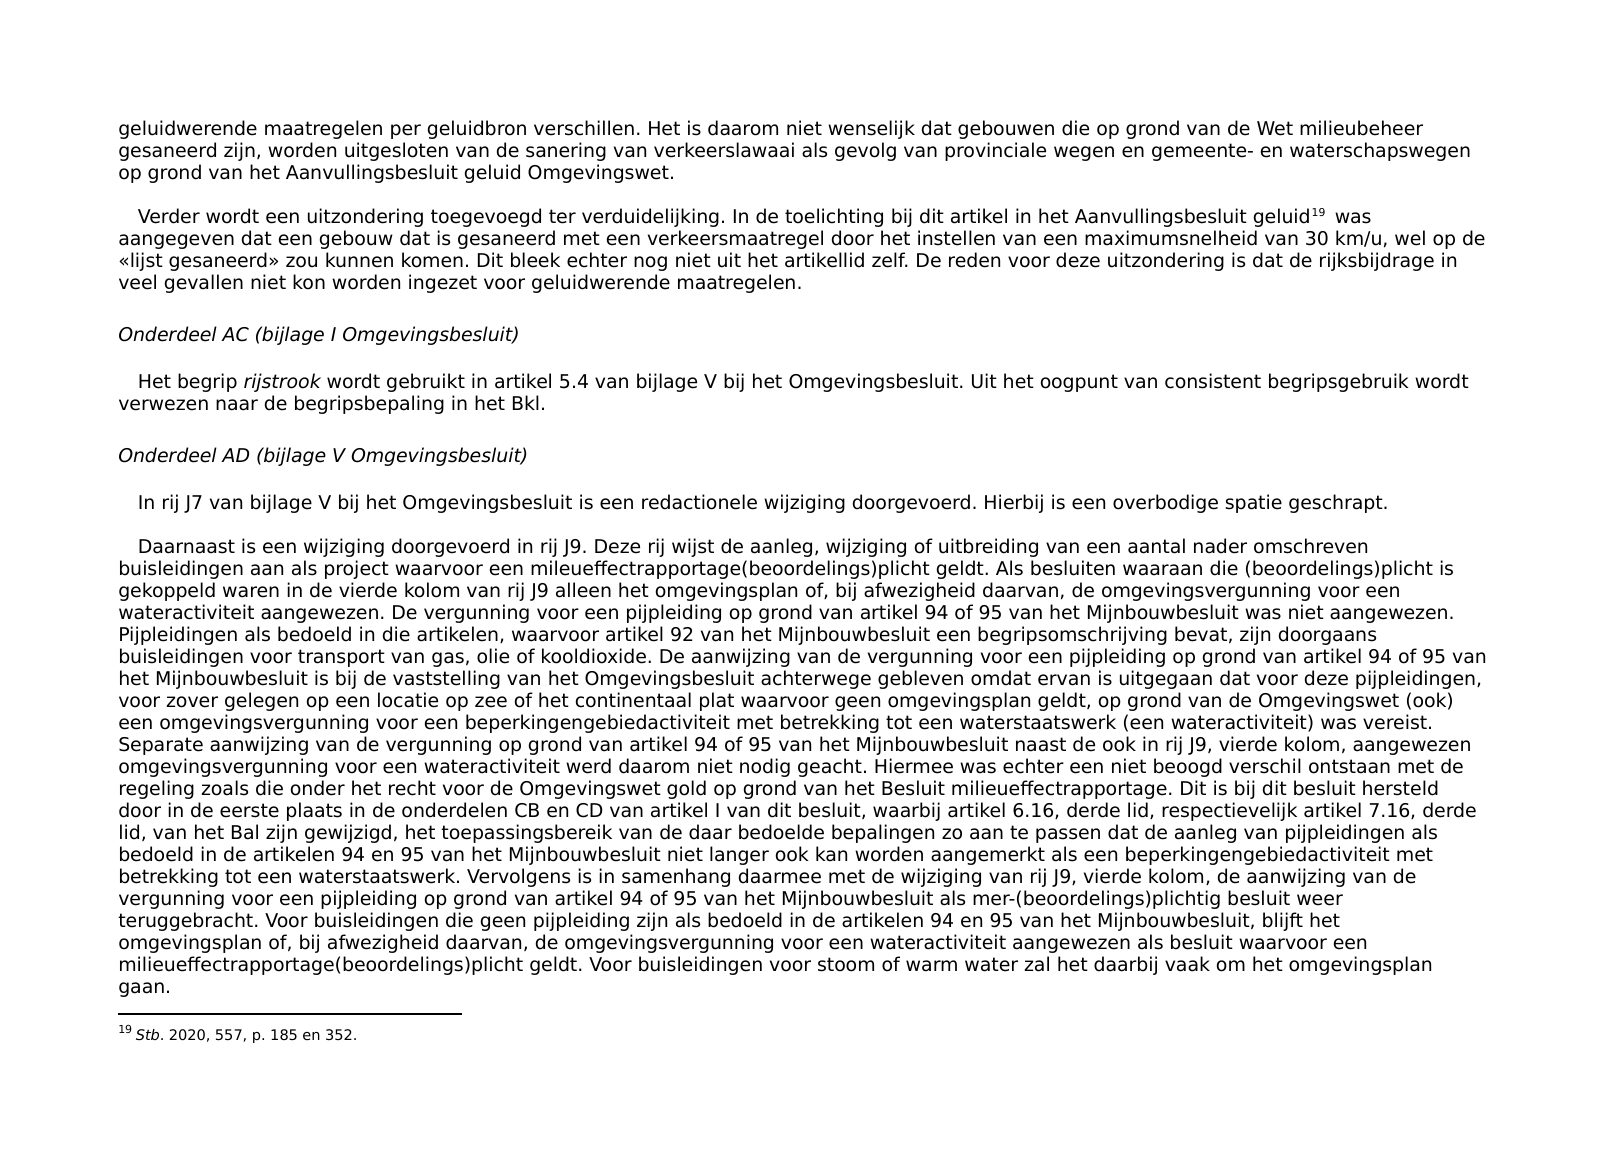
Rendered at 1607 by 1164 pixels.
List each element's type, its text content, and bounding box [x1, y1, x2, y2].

text geluidwerende maatregelen per geluidbron verschillen. Het is daarom niet wenselijk dat gebouwen die op grond van de Wet milieubeheer gesaneerd zijn, worden uitgesloten van de sanering van verkeerslawaai als gevolg van provinciale wegen en gemeente- en waterschapswegen op grond van het Aanvullingsbesluit geluid Omgevingswet. [118, 118, 1488, 184]
text In rij J7 van bijlage V bij het Omgevingsbesluit is een redactionele wijziging doorgevoerd. Hierbij is een overbodige spatie geschrapt. [118, 492, 1488, 514]
text Verder wordt een uitzondering toegevoegd ter verduidelijking. In de toelichting bij dit artikel in het Aanvullingsbesluit geluid was aangegeven dat een gebouw dat is gesaneerd met een verkeersmaatregel door het instellen van een maximumsnelheid van 30 km/u, wel op de «lijst gesaneerd» zou kunnen komen. Dit bleek echter nog niet uit het artikellid zelf. De reden voor deze uitzondering is dat de rijksbijdrage in veel gevallen niet kon worden ingezet voor geluidwerende maatregelen. [118, 206, 1488, 294]
subtitle Onderdeel AD (bijlage V Omgevingsbesluit) [118, 445, 1488, 467]
subtitle Onderdeel AC (bijlage I Omgevingsbesluit) [118, 324, 1488, 346]
text Het begrip rijstrook wordt gebruikt in artikel 5.4 van bijlage V bij het Omgevingsbesluit. Uit het oogpunt van consistent begripsgebruik wordt verwezen naar de begripsbepaling in het Bkl. [118, 371, 1488, 415]
text Stb. 2020, 557, p. 185 en 352. [118, 1023, 1488, 1045]
text Daarnaast is een wijziging doorgevoerd in rij J9. Deze rij wijst de aanleg, wijziging of uitbreiding van een aantal nader omschreven buisleidingen aan als project waarvoor een mileueffectrapportage(beoordelings)plicht geldt. Als besluiten waaraan die (beoordelings)plicht is gekoppeld waren in de vierde kolom van rij J9 alleen het omgevingsplan of, bij afwezigheid daarvan, de omgevingsvergunning voor een wateractiviteit aangewezen. De vergunning voor een pijpleiding op grond van artikel 94 of 95 van het Mijnbouwbesluit was niet aangewezen. Pijpleidingen als bedoeld in die artikelen, waarvoor artikel 92 van het Mijnbouwbesluit een begripsomschrijving bevat, zijn doorgaans buisleidingen voor transport van gas, olie of kooldioxide. De aanwijzing van de vergunning voor een pijpleiding op grond van artikel 94 of 95 van het Mijnbouwbesluit is bij de vaststelling van het Omgevingsbesluit achterwege gebleven omdat ervan is uitgegaan dat voor deze pijpleidingen, voor zover gelegen op een locatie op zee of het continentaal plat waarvoor geen omgevingsplan geldt, op grond van de Omgevingswet (ook) een omgevingsvergunning voor een beperkingengebiedactiviteit met betrekking tot een waterstaatswerk (een wateractiviteit) was vereist. Separate aanwijzing van de vergunning op grond van artikel 94 of 95 van het Mijnbouwbesluit naast de ook in rij J9, vierde kolom, aangewezen omgevingsvergunning voor een wateractiviteit werd daarom niet nodig geacht. Hiermee was echter een niet beoogd verschil ontstaan met de regeling zoals die onder het recht voor de Omgevingswet gold op grond van het Besluit milieueffectrapportage. Dit is bij dit besluit hersteld door in de eerste plaats in de onderdelen CB en CD van artikel I van dit besluit, waarbij artikel 6.16, derde lid, respectievelijk artikel 7.16, derde lid, van het Bal zijn gewijzigd, het toepassingsbereik van de daar bedoelde bepalingen zo aan te passen dat de aanleg van pijpleidingen als bedoeld in de artikelen 94 en 95 van het Mijnbouwbesluit niet langer ook kan worden aangemerkt als een beperkingengebiedactiviteit met betrekking tot een waterstaatswerk. Vervolgens is in samenhang daarmee met de wijziging van rij J9, vierde kolom, de aanwijzing van de vergunning voor een pijpleiding op grond van artikel 94 of 95 van het Mijnbouwbesluit als mer-(beoordelings)plichtig besluit weer teruggebracht. Voor buisleidingen die geen pijpleiding zijn als bedoeld in de artikelen 94 en 95 van het Mijnbouwbesluit, blijft het omgevingsplan of, bij afwezigheid daarvan, de omgevingsvergunning voor een wateractiviteit aangewezen als besluit waarvoor een milieueffectrapportage(beoordelings)plicht geldt. Voor buisleidingen voor stoom of warm water zal het daarbij vaak om het omgevingsplan gaan. [118, 536, 1488, 998]
